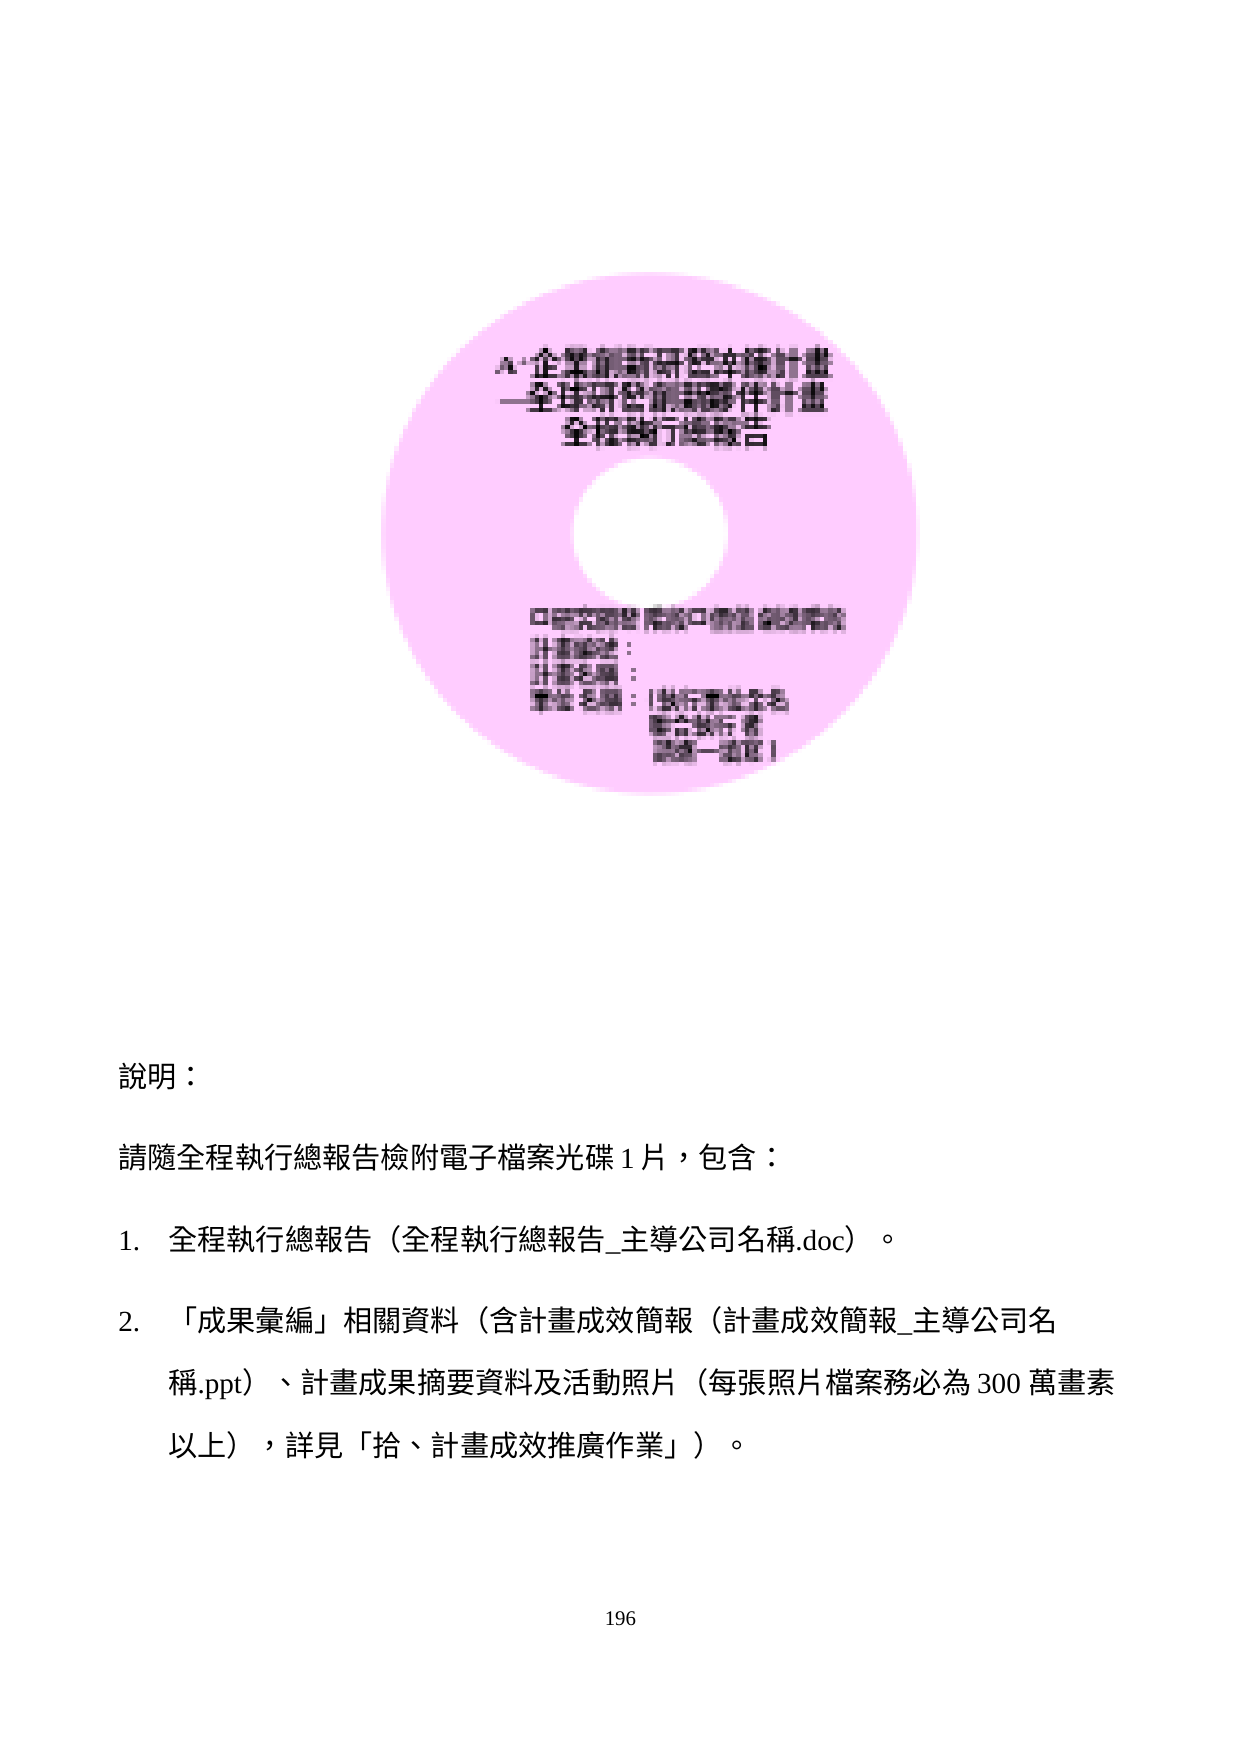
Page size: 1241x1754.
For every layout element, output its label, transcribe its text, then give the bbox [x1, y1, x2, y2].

text 說明： [118, 1033, 1122, 1096]
text 請隨全程執行總報告檢附電子檔案光碟1片，包含： [118, 1114, 1122, 1177]
list 「成果彙編」相關資料（含計畫成效簡報（計畫成效簡報_主導公司名稱.ppt）、計畫成果摘要資料及活動照片（每張照片檔案務必為300 萬畫素以上），詳見「拾、計畫成效推廣作業」）。 [118, 1277, 1122, 1464]
list 全程執行總報告（全程執行總報告_主導公司名稱.doc）。 [118, 1196, 1122, 1258]
